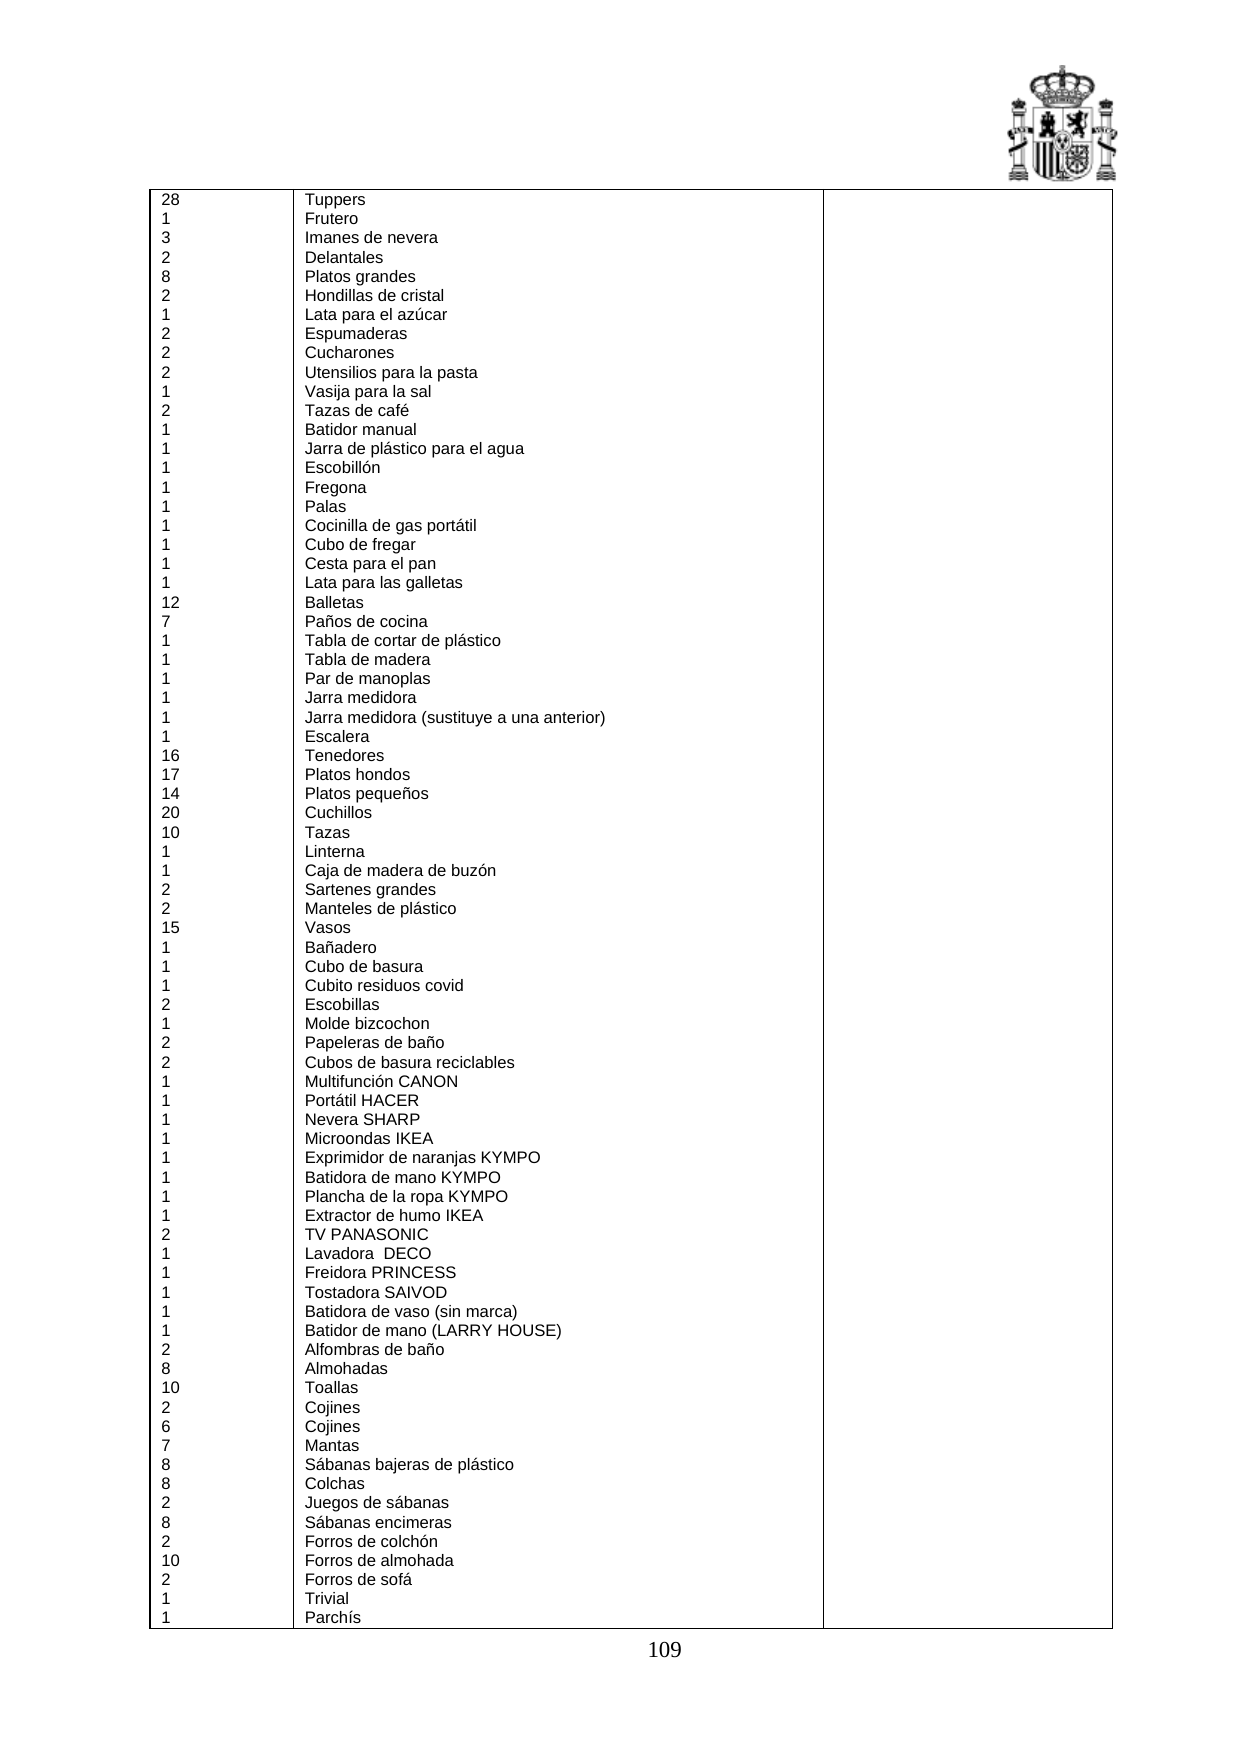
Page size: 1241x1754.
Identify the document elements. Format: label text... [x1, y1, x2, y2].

table_cell 28 1 3 2 8 2 1 2 2 2 1 2 1 1 1 1 1 1 1 1 1 12 7 1 1 1 1 1 1 16 17 14 20 10 1 1 2 2 15 1 1 1 2 1 2 2 1 1 1 1 1 1 1 1 2 1 1 1 1 1 2 8 10 2 6 7 8 8 2 8 2 10 2 1 1 [151, 190, 293, 1627]
table_cell [824, 190, 1112, 1627]
table_cell Tuppers Frutero Imanes de nevera Delantales Platos grandes Hondillas de cristal Lata para el azúcar Espumaderas Cucharones Utensilios para la pasta Vasija para la sal Tazas de café Batidor manual Jarra de plástico para el agua Escobillón Fregona Palas Cocinilla de gas portátil Cubo de fregar Cesta para el pan Lata para las galletas Balletas Paños de cocina Tabla de cortar de plástico Tabla de madera Par de manoplas Jarra medidora Jarra medidora (sustituye a una anterior) Escalera Tenedores Platos hondos Platos pequeños Cuchillos Tazas Linterna Caja de madera de buzón Sartenes grandes Manteles de plástico Vasos Bañadero Cubo de basura Cubito residuos covid Escobillas Molde bizcochon Papeleras de baño Cubos de basura reciclables Multifunción CANON Portátil HACER Nevera SHARP Microondas IKEA Exprimidor de naranjas KYMPO Batidora de mano KYMPO Plancha de la ropa KYMPO Extractor de humo IKEA TV PANASONIC Lavadora DECO Freidora PRINCESS Tostadora SAIVOD Batidora de vaso (sin marca) Batidor de mano (LARRY HOUSE) Alfombras de baño Almohadas Toallas Cojines Cojines Mantas Sábanas bajeras de plástico Colchas Juegos de sábanas Sábanas encimeras Forros de colchón Forros de almohada Forros de sofá Trivial Parchís [294, 190, 823, 1627]
